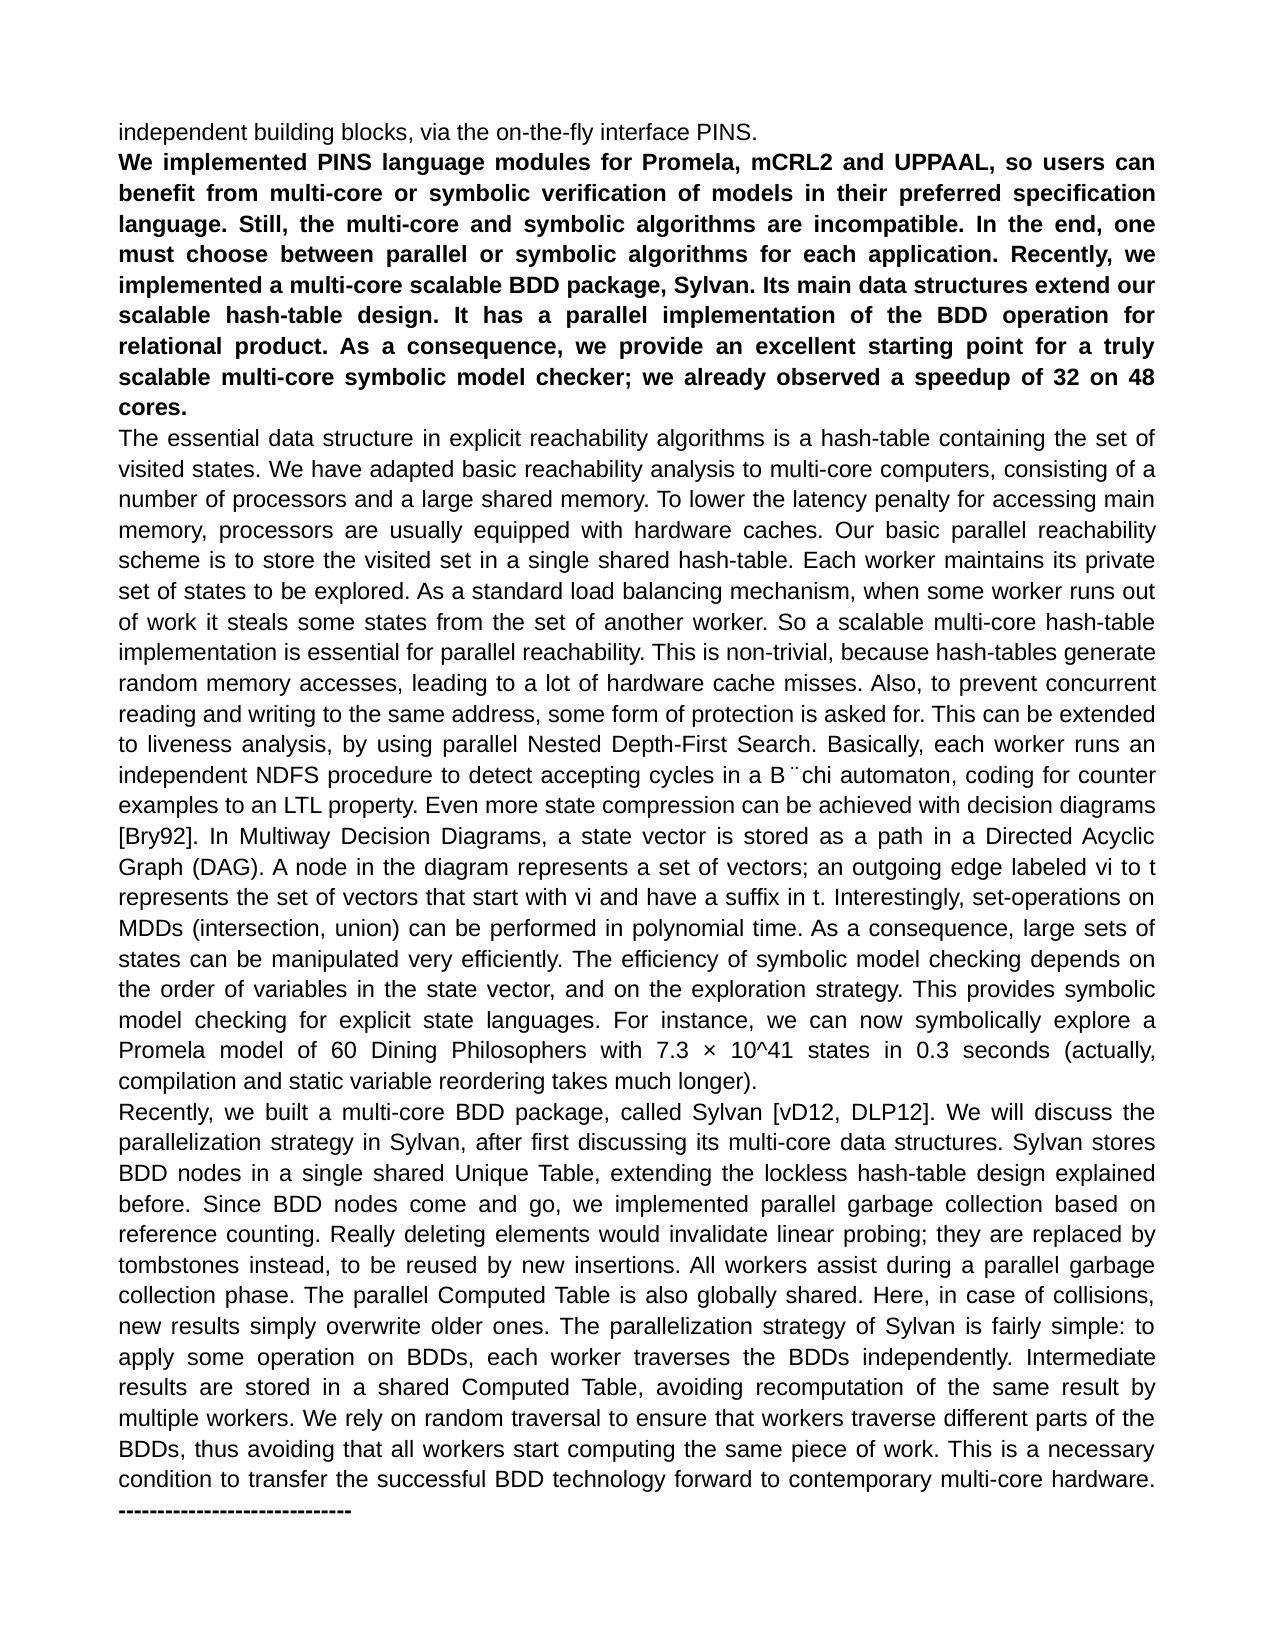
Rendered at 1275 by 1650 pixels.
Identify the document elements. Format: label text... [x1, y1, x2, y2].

text The essential data structure in explicit reachability algorithms is a hash-table containing the set of visited states. We have adapted basic reachability analysis to multi-core computers, consisting of a number of processors and a large shared memory. To lower the latency penalty for accessing main memory, processors are usually equipped with hardware caches. Our basic parallel reachability scheme is to store the visited set in a single shared hash-table. Each worker maintains its private set of states to be explored. As a standard load balancing mechanism, when some worker runs out of work it steals some states from the set of another worker. So a scalable multi-core hash-table implementation is essential for parallel reachability. This is non-trivial, because hash-tables generate random memory accesses, leading to a lot of hardware cache misses. Also, to prevent concurrent reading and writing to the same address, some form of protection is asked for. This can be extended to liveness analysis, by using parallel Nested Depth-First Search. Basically, each worker runs an independent NDFS procedure to detect accepting cycles in a B ̈ chi automaton, coding for counter examples to an LTL property. Even more state compression can be achieved with decision diagrams [Bry92]. In Multiway Decision Diagrams, a state vector is stored as a path in a Directed Acyclic Graph (DAG). A node in the diagram represents a set of vectors; an outgoing edge labeled vi to t represents the set of vectors that start with vi and have a suffix in t. Interestingly, set-operations on MDDs (intersection, union) can be performed in polynomial time. As a consequence, large sets of states can be manipulated very efficiently. The efficiency of symbolic model checking depends on the order of variables in the state vector, and on the exploration strategy. This provides symbolic model checking for explicit state languages. For instance, we can now symbolically explore a Promela model of 60 Dining Philosophers with 7.3 × 10^41 states in 0.3 seconds (actually, compilation and static variable reordering takes much longer). [118, 424, 1157, 1094]
text independent building blocks, via the on-the-fly interface PINS. [118, 118, 1157, 145]
text Recently, we built a multi-core BDD package, called Sylvan [vD12, DLP12]. We will discuss the parallelization strategy in Sylvan, after first discussing its multi-core data structures. Sylvan stores BDD nodes in a single shared Unique Table, extending the lockless hash-table design explained before. Since BDD nodes come and go, we implemented parallel garbage collection based on reference counting. Really deleting elements would invalidate linear probing; they are replaced by tombstones instead, to be reused by new insertions. All workers assist during a parallel garbage collection phase. The parallel Computed Table is also globally shared. Here, in case of collisions, new results simply overwrite older ones. The parallelization strategy of Sylvan is fairly simple: to apply some operation on BDDs, each worker traverses the BDDs independently. Intermediate results are stored in a shared Computed Table, avoiding recomputation of the same result by multiple workers. We rely on random traversal to ensure that workers traverse different parts of the BDDs, thus avoiding that all workers start computing the same piece of work. This is a necessary condition to transfer the successful BDD technology forward to contemporary multi-core hardware. ------------------------------ [118, 1098, 1157, 1523]
text We implemented PINS language modules for Promela, mCRL2 and UPPAAL, so users can benefit from multi-core or symbolic verification of models in their preferred specification language. Still, the multi-core and symbolic algorithms are incompatible. In the end, one must choose between parallel or symbolic algorithms for each application. Recently, we implemented a multi-core scalable BDD package, Sylvan. Its main data structures extend our scalable hash-table design. It has a parallel implementation of the BDD operation for relational product. As a consequence, we provide an excellent starting point for a truly scalable multi-core symbolic model checker; we already observed a speedup of 32 on 48 cores. [118, 149, 1157, 421]
